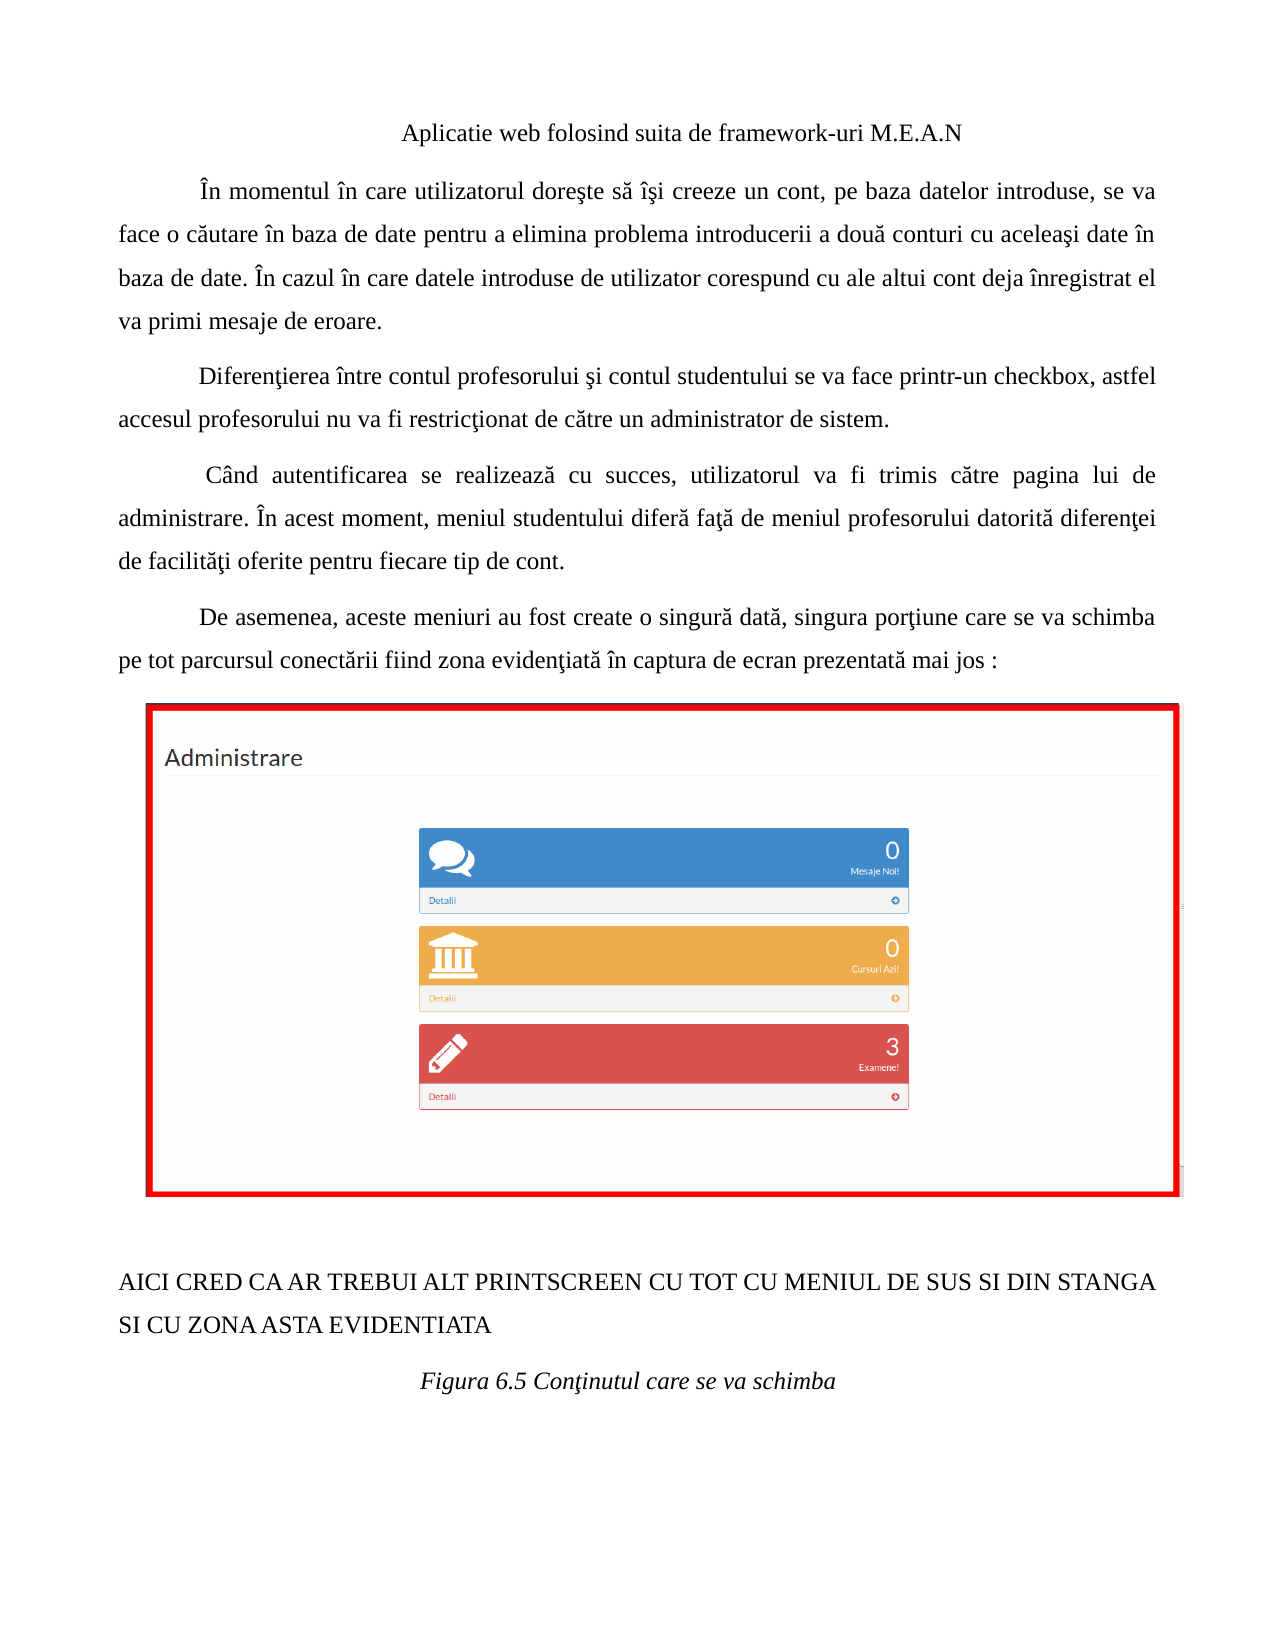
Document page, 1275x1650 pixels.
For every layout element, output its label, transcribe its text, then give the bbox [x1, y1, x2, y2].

text Când autentificarea se realizează cu succes, utilizatorul va fi trimis către pagina lui de administrare. În acest moment, meniul studentului diferă faţă de meniul profesorului datorită diferenţei de facilităţi oferite pentru fiecare tip de cont. [118, 460, 1157, 575]
picture [145, 703, 1185, 1197]
text AICI CRED CA AR TREBUI ALT PRINTSCREEN CU TOT CU MENIUL DE SUS SI DIN STANGA SI CU ZONA ASTA EVIDENTIATA [118, 1267, 1157, 1339]
text În momentul în care utilizatorul doreşte să îşi creeze un cont, pe baza datelor introduse, se va face o căutare în baza de date pentru a elimina problema introducerii a două conturi cu aceleaşi date în baza de date. În cazul în care datele introduse de utilizator corespund cu ale altui cont deja înregistrat el va primi mesaje de eroare. [118, 176, 1157, 334]
text De asemenea, aceste meniuri au fost create o singură dată, singura porţiune care se va schimba pe tot parcursul conectării fiind zona evidenţiată în captura de ecran prezentată mai jos : [118, 602, 1157, 674]
text Diferenţierea între contul profesorului şi contul studentului se va face printr-un checkbox, astfel accesul profesorului nu va fi restricţionat de către un administrator de sistem. [118, 361, 1157, 433]
text Figura 6.5 Conţinutul care se va schimba [118, 1366, 1157, 1394]
